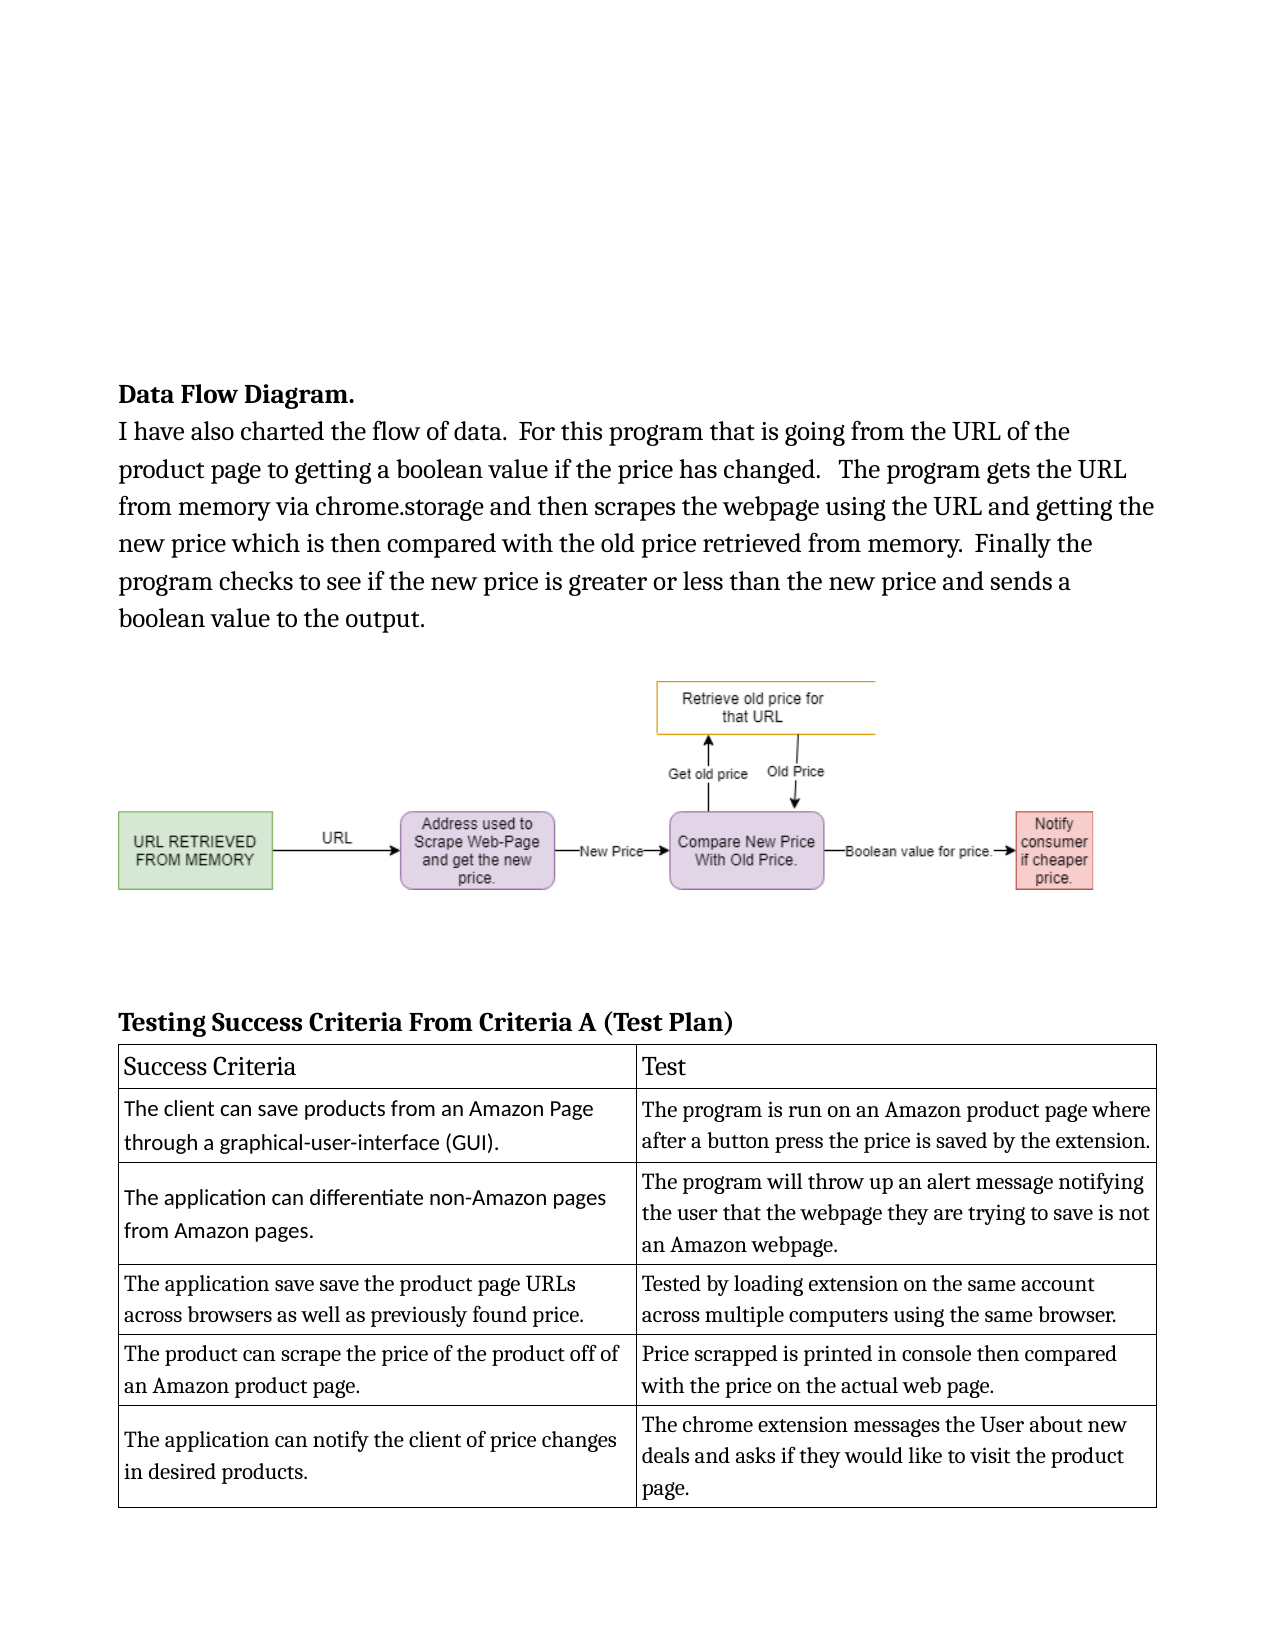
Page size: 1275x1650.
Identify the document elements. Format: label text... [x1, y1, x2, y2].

picture [118, 681, 1094, 890]
table_cell The program will throw up an alert message notifying the user that the webpage they are trying to save is not an Amazon webpage. [637, 1163, 1156, 1264]
text Testing Success Criteria From Criteria A (Test Plan) [118, 1007, 1157, 1038]
text Data Flow Diagram. [118, 379, 1157, 410]
table_cell The product can scrape the price of the product off of an Amazon product page. [119, 1335, 636, 1405]
table_cell The program is run on an Amazon product page where after a button press the price is saved by the extension. [637, 1089, 1156, 1162]
table_cell Price scrapped is printed in console then compared with the price on the actual web page. [637, 1335, 1156, 1405]
table_cell Tested by loading extension on the same account across multiple computers using the same browser. [637, 1265, 1156, 1334]
table_cell The application save save the product page URLs across browsers as well as previously found price. [119, 1265, 636, 1334]
table_cell The client can save products from an Amazon Page through a graphical-user-interface (GUI). [119, 1089, 636, 1162]
table_cell The chrome extension messages the User about new deals and asks if they would like to visit the product page. [637, 1406, 1156, 1507]
table_header Success Criteria [119, 1045, 636, 1088]
table_cell The application can notify the client of price changes in desired products. [119, 1406, 636, 1507]
text I have also charted the flow of data. For this program that is going from the URL of the product page to getting a boolean value if the price has changed. The program gets the URL from memory via chrome.storage and then scrapes the webpage using the URL and getting the new price which is then compared with the old price retrieved from memory. Finally the program checks to see if the new price is greater or less than the new price and sends a boolean value to the output. [118, 416, 1157, 634]
table_header Test [637, 1045, 1156, 1088]
table_cell The application can differentiate non-Amazon pages from Amazon pages. [119, 1163, 636, 1264]
